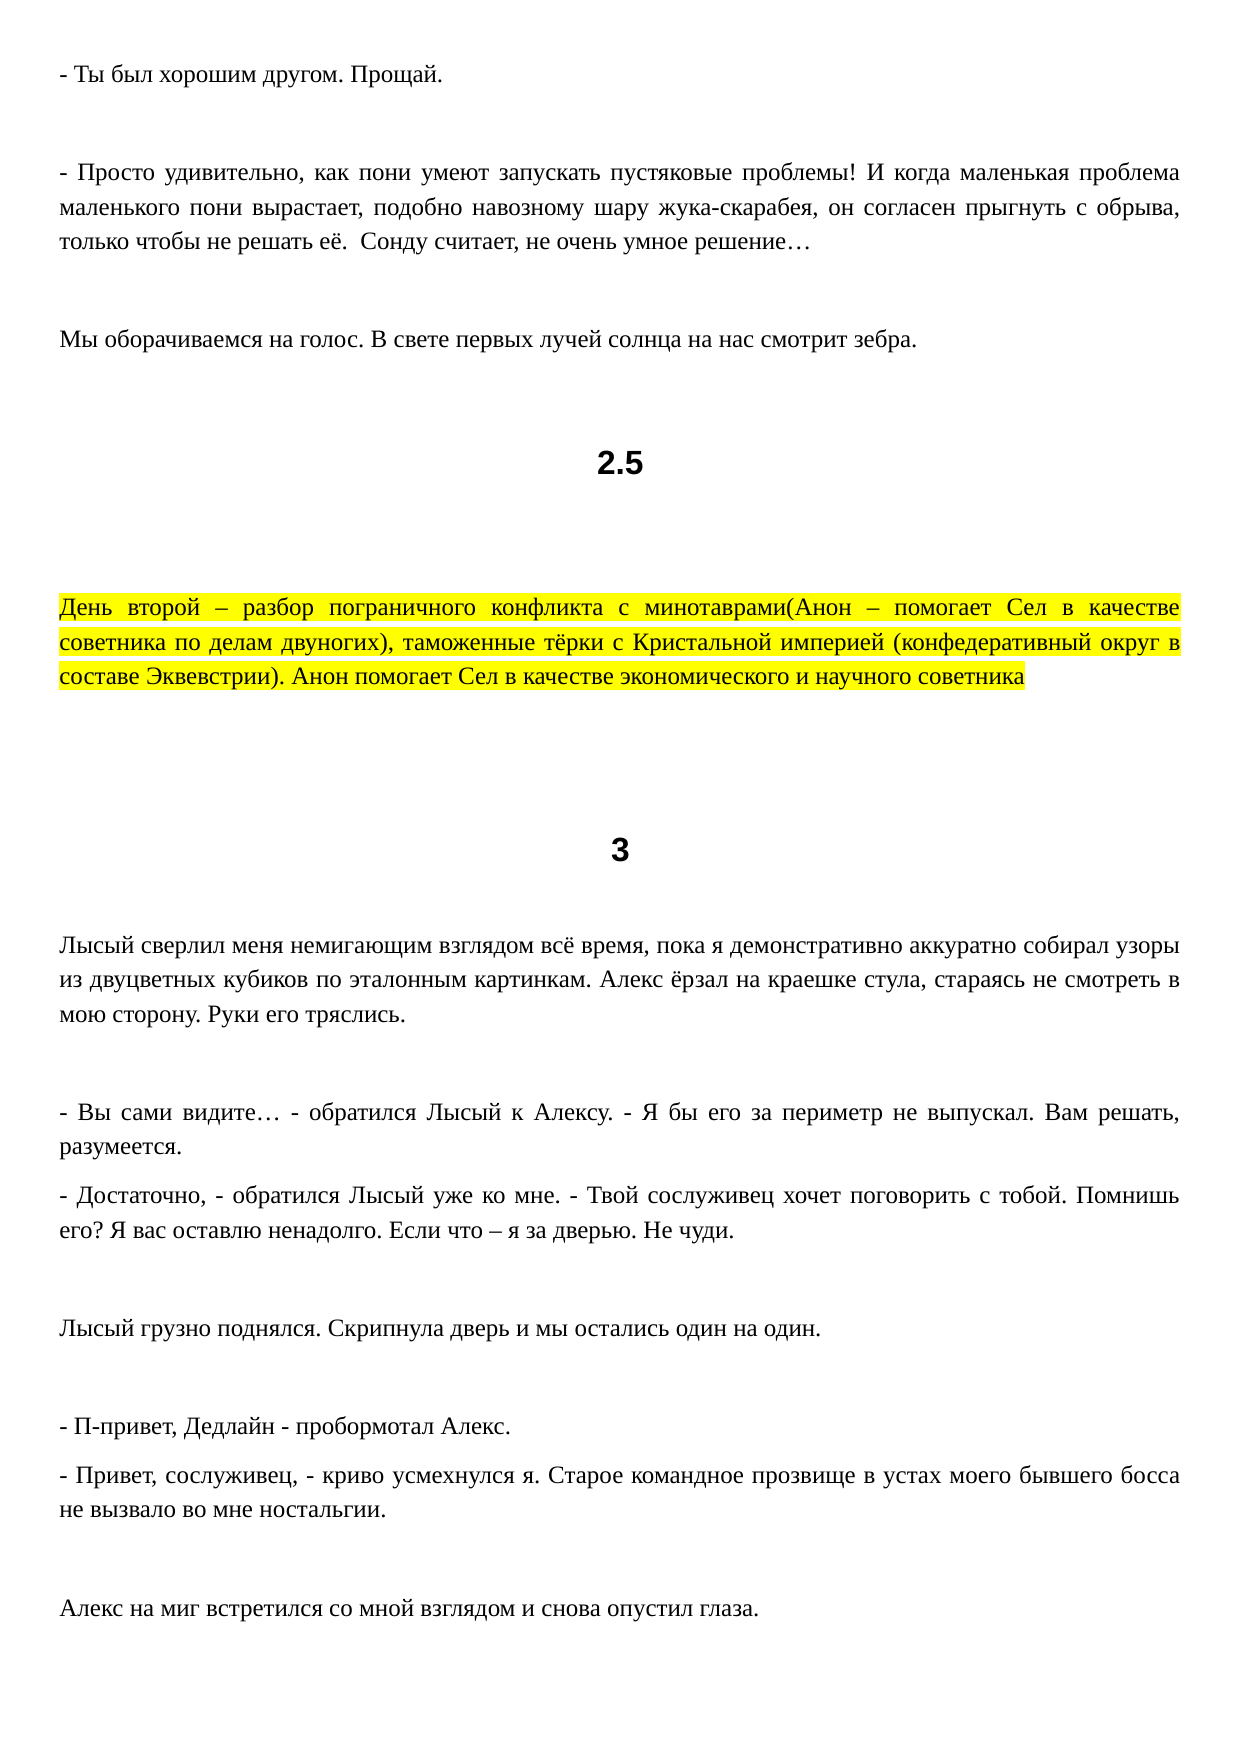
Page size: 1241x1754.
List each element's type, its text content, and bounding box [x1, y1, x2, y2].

subtitle 2.5 [59, 443, 1181, 482]
text - Ты был хорошим другом. Прощай. [59, 59, 1181, 88]
text Мы оборачиваемся на голос. В свете первых лучей солнца на нас смотрит зебра. [59, 324, 1181, 353]
text - Вы сами видите… - обратился Лысый к Алексу. - Я бы его за периметр не выпускал. Вам решать, разумеется. [59, 1097, 1181, 1160]
text - Привет, сослуживец, - криво усмехнулся я. Старое командное прозвище в устах моего бывшего босса не вызвало во мне ностальгии. [59, 1460, 1181, 1523]
subtitle 3 [59, 829, 1181, 868]
text - П-привет, Дедлайн - пробормотал Алекс. [59, 1411, 1181, 1440]
text День второй – разбор пограничного конфликта с минотаврами(Анон – помогает Сел в качестве советника по делам двуногих), таможенные тёрки с Кристальной империей (конфедеративный округ в составе Эквевстрии). Анон помогает Сел в качестве экономического и научного советника [59, 592, 1181, 690]
text Лысый сверлил меня немигающим взглядом всё время, пока я демонстративно аккуратно собирал узоры из двуцветных кубиков по эталонным картинкам. Алекс ёрзал на краешке стула, стараясь не смотреть в мою сторону. Руки его тряслись. [59, 930, 1181, 1027]
text - Просто удивительно, как пони умеют запускать пустяковые проблемы! И когда маленькая проблема маленького пони вырастает, подобно навозному шару жука-скарабея, он согласен прыгнуть с обрыва, только чтобы не решать её. Сонду считает, не очень умное решение… [59, 157, 1181, 255]
text - Достаточно, - обратился Лысый уже ко мне. - Твой сослуживец хочет поговорить с тобой. Помнишь его? Я вас оставлю ненадолго. Если что – я за дверью. Не чуди. [59, 1180, 1181, 1243]
text Лысый грузно поднялся. Скрипнула дверь и мы остались один на один. [59, 1313, 1181, 1342]
text Алекс на миг встретился со мной взглядом и снова опустил глаза. [59, 1593, 1181, 1621]
